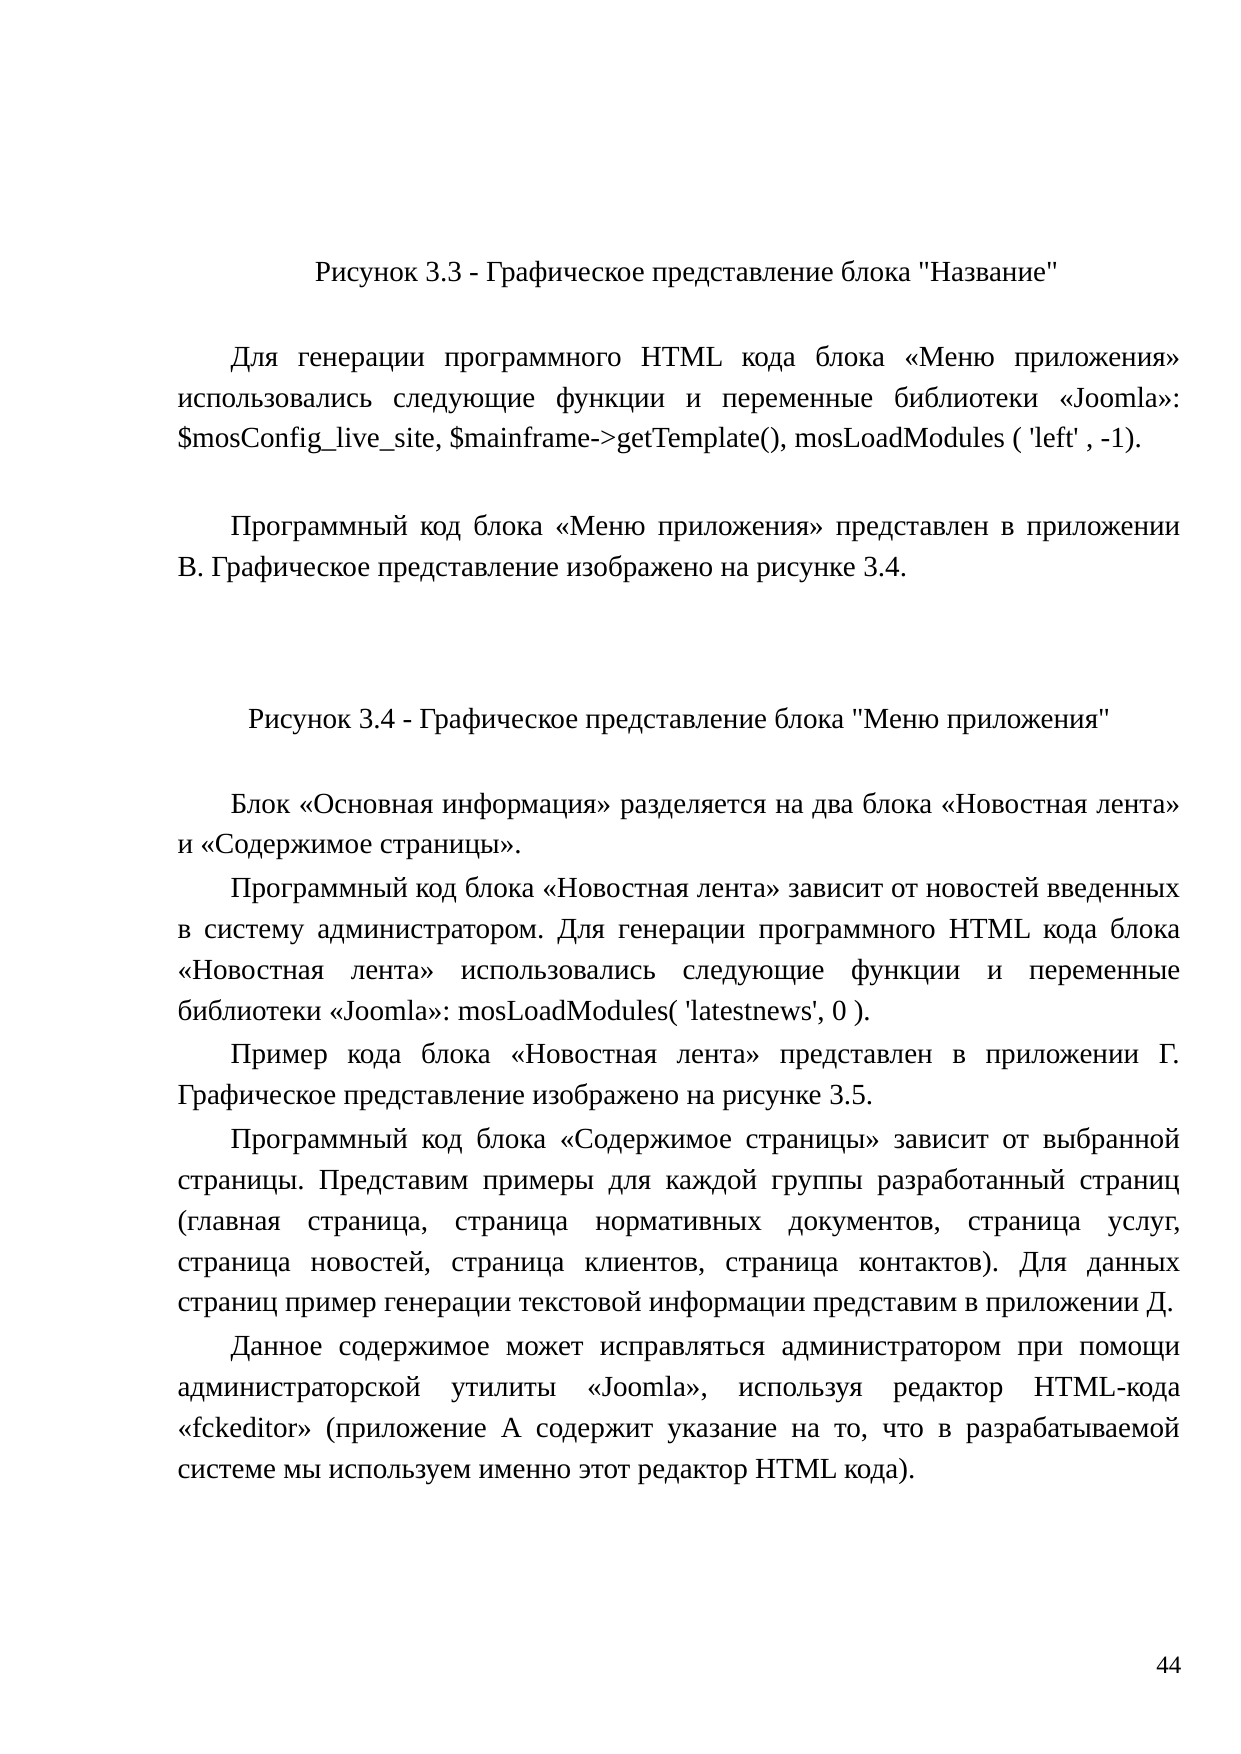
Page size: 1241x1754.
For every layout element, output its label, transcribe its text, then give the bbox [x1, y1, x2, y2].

text Блок «Основная информация» разделяется на два блока «Новостная лента» и «Содержимое страницы». [177, 786, 1181, 860]
text Рисунок 3.3 - Графическое представление блока "Название" [184, 87, 1188, 288]
text Программный код блока «Новостная лента» зависит от новостей введенных в систему администратором. Для генерации программного HTML кода блока «Новостная лента» использовались следующие функции и переменные библиотеки «Joomla»: mosLoadModules( 'latestnews', 0 ). [177, 870, 1181, 1026]
text Пример кода блока «Новостная лента» представлен в приложении Г. Графическое представление изображено на рисунке 3.5. [177, 1037, 1181, 1111]
text Рисунок 3.4 - Графическое представление блока "Меню приложения" [177, 605, 1181, 735]
text Программный код блока «Содержимое страницы» зависит от выбранной страницы. Представим примеры для каждой группы разработанный страниц (главная страница, страница нормативных документов, страница услуг, страница новостей, страница клиентов, страница контактов). Для данных страниц пример генерации текстовой информации представим в приложении Д. [177, 1121, 1181, 1318]
text Для генерации программного HTML кода блока «Меню приложения» использовались следующие функции и переменные библиотеки «Joomla»: $mosConfig_live_site, $mainframe->getTemplate(), mosLoadModules ( 'left' , -1). [177, 339, 1181, 454]
text Данное содержимое может исправляться администратором при помощи администраторской утилиты «Joomla», используя редактор HTML-кода «fckeditor» (приложение А содержит указание на то, что в разрабатываемой системе мы используем именно этот редактор HTML кода). [177, 1328, 1181, 1484]
text Программный код блока «Меню приложения» представлен в приложении В. Графическое представление изображено на рисунке 3.4. [177, 508, 1181, 582]
